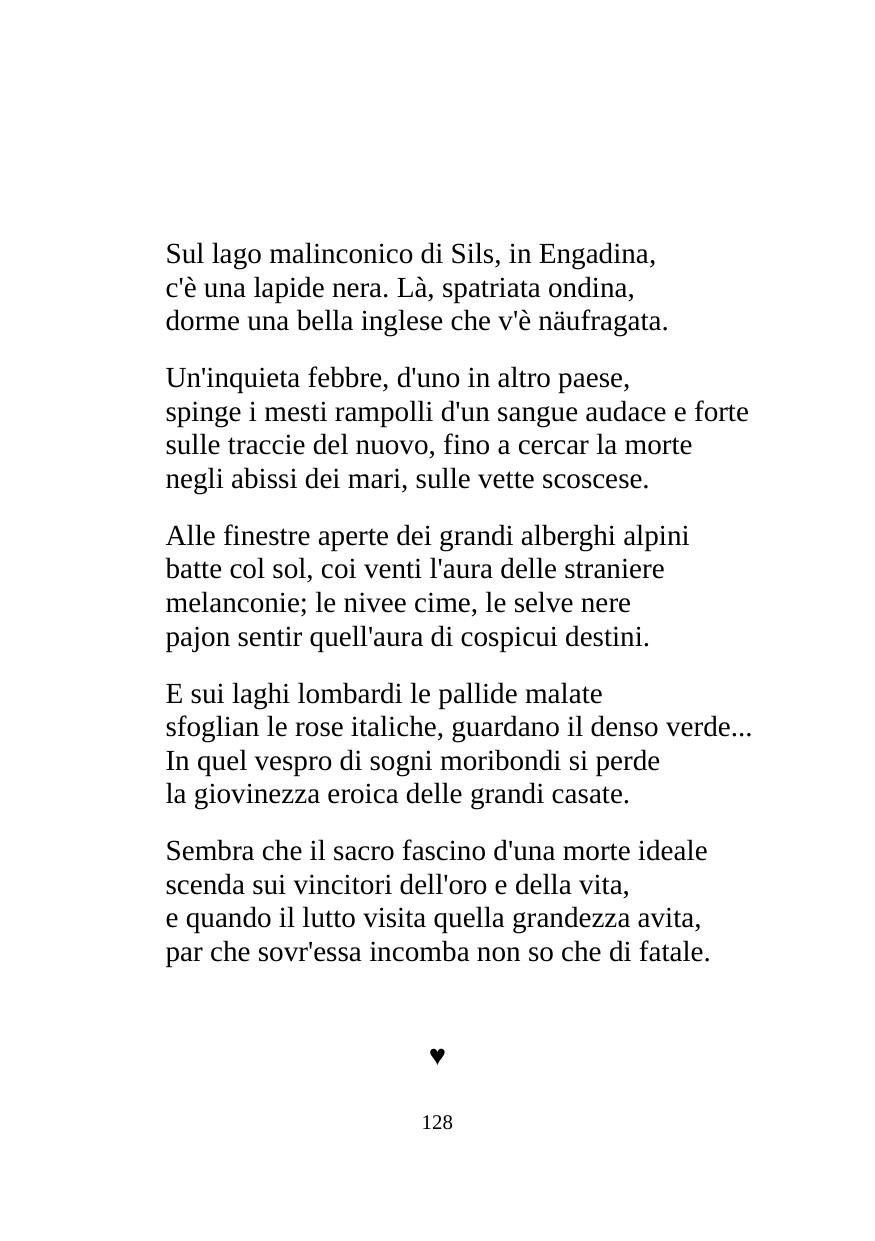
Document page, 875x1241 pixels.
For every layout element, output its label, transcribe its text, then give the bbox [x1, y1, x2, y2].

text E sui laghi lombardi le pallide malate sfoglian le rose italiche, guardano il denso verde... In quel vespro di sogni moribondi si perde la giovinezza eroica delle grandi casate. [165, 676, 768, 810]
text Sembra che il sacro fascino d'una morte ideale scenda sui vincitori dell'oro e della vita, e quando il lutto visita quella grandezza avita, par che sovr'essa incomba non so che di fatale. [165, 833, 768, 968]
text Alle finestre aperte dei grandi alberghi alpini batte col sol, coi venti l'aura delle straniere melanconie; le nivee cime, le selve nere pajon sentir quell'aura di cospicui destini. [165, 518, 768, 652]
text ♥ [106, 1038, 768, 1072]
text Sul lago malinconico di Sils, in Engadina, c'è una lapide nera. Là, spatriata ondina, dorme una bella inglese che v'è näufragata. [165, 236, 768, 337]
text Un'inquieta febbre, d'uno in altro paese, spinge i mesti rampolli d'un sangue audace e forte sulle traccie del nuovo, fino a cercar la morte negli abissi dei mari, sulle vette scoscese. [165, 360, 768, 494]
